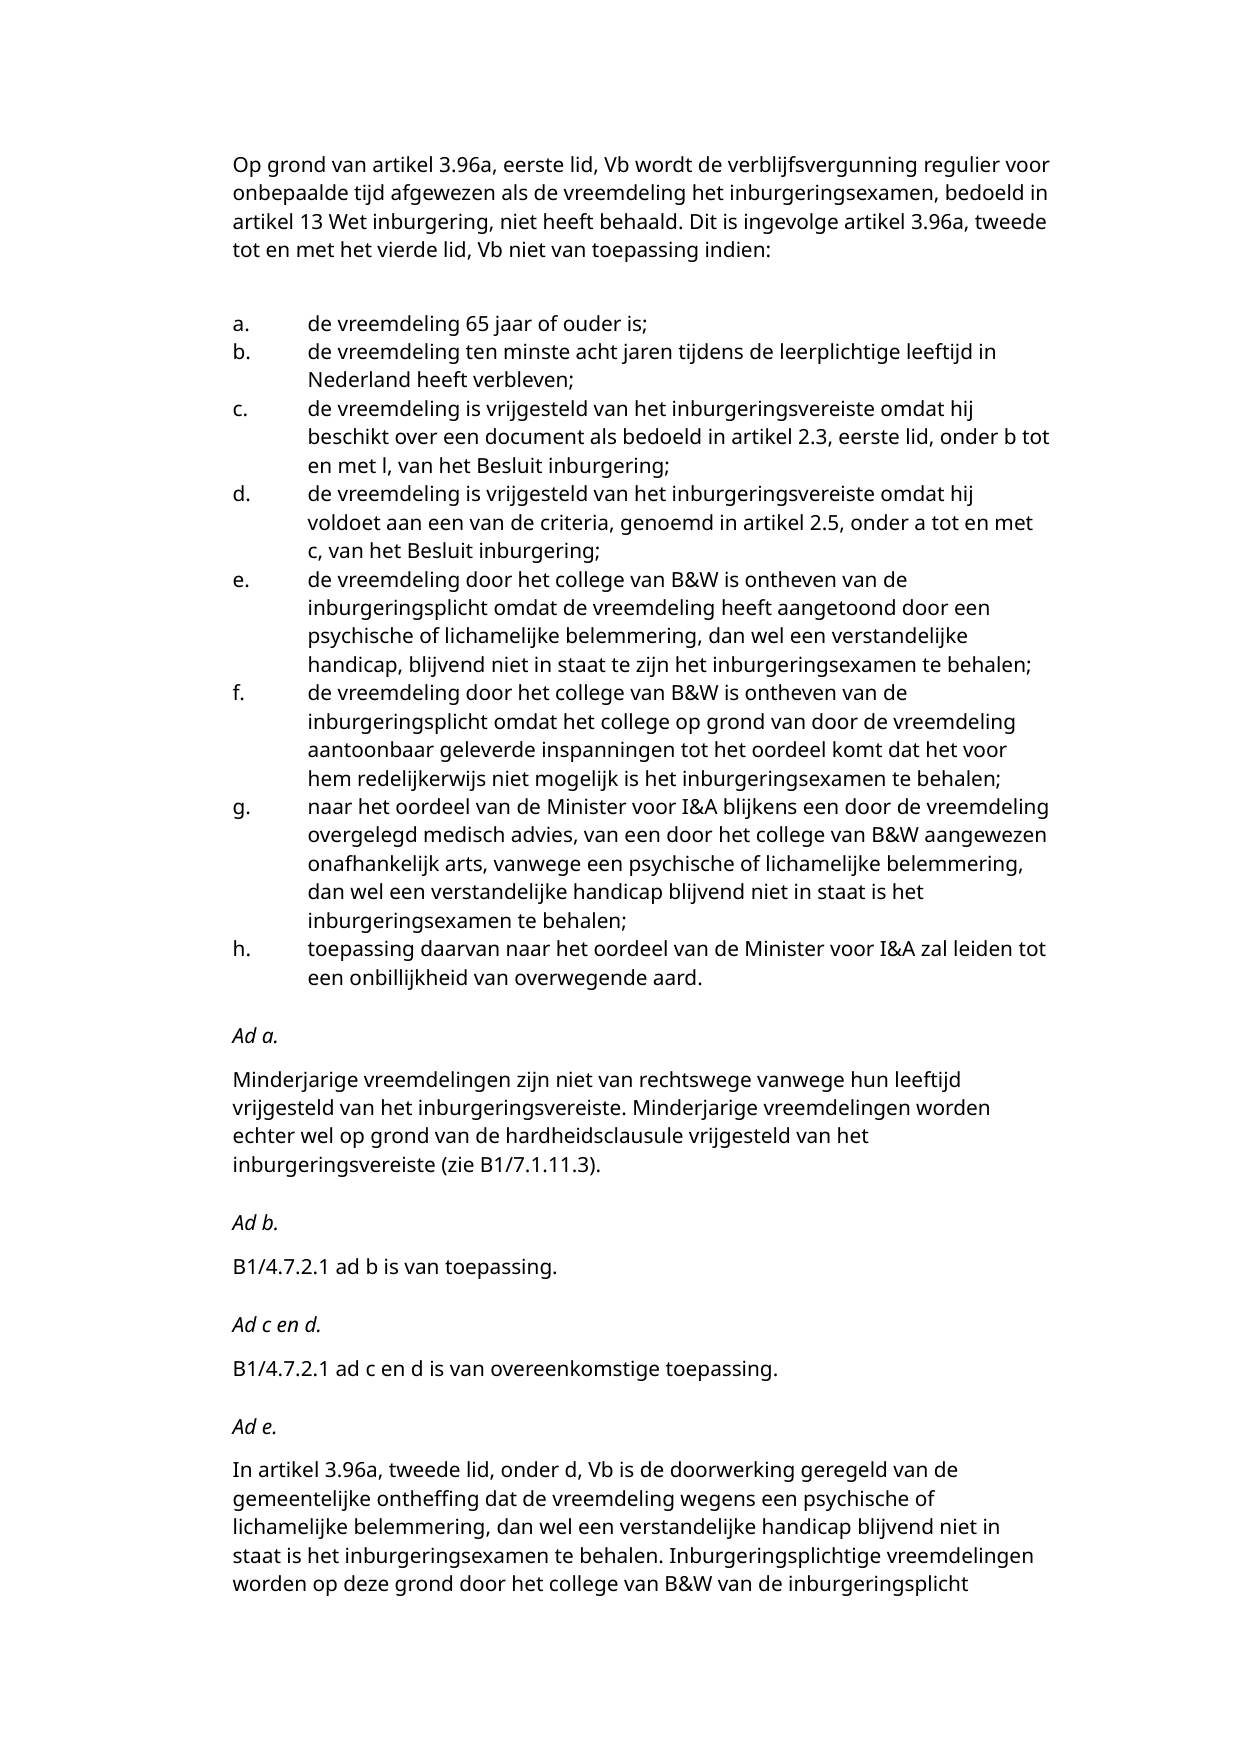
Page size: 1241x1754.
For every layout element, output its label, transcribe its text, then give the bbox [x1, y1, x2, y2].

list de vreemdeling is vrijgesteld van het inburgeringsvereiste omdat hij voldoet aan een van de criteria, genoemd in artikel 2.5, onder a tot en met c, van het Besluit inburgering; [232, 479, 1053, 565]
list de vreemdeling door het college van B&W is ontheven van de inburgeringsplicht omdat het college op grond van door de vreemdeling aantoonbaar geleverde inspanningen tot het oordeel komt dat het voor hem redelijkerwijs niet mogelijk is het inburgeringsexamen te behalen; [232, 678, 1053, 792]
text Ad b. [232, 1208, 1053, 1237]
text Ad e. [232, 1412, 1053, 1441]
text B1/4.7.2.1 ad c en d is van overeenkomstige toepassing. [232, 1354, 1053, 1382]
list de vreemdeling is vrijgesteld van het inburgeringsvereiste omdat hij beschikt over een document als bedoeld in artikel 2.3, eerste lid, onder b tot en met l, van het Besluit inburgering; [232, 394, 1053, 479]
text In artikel 3.96a, tweede lid, onder d, Vb is de doorwerking geregeld van de gemeentelijke ontheffing dat de vreemdeling wegens een psychische of lichamelijke belemmering, dan wel een verstandelijke handicap blijvend niet in staat is het inburgeringsexamen te behalen. Inburgeringsplichtige vreemdelingen worden op deze grond door het college van B&W van de inburgeringsplicht [232, 1456, 1053, 1598]
text Ad a. [232, 1021, 1053, 1050]
list de vreemdeling ten minste acht jaren tijdens de leerplichtige leeftijd in Nederland heeft verbleven; [232, 337, 1053, 394]
text Op grond van artikel 3.96a, eerste lid, Vb wordt de verblijfsvergunning regulier voor onbepaalde tijd afgewezen als de vreemdeling het inburgeringsexamen, bedoeld in artikel 13 Wet inburgering, niet heeft behaald. Dit is ingevolge artikel 3.96a, tweede tot en met het vierde lid, Vb niet van toepassing indien: [232, 150, 1053, 264]
text B1/4.7.2.1 ad b is van toepassing. [232, 1252, 1053, 1280]
list naar het oordeel van de Minister voor I&A blijkens een door de vreemdeling overgelegd medisch advies, van een door het college van B&W aangewezen onafhankelijk arts, vanwege een psychische of lichamelijke belemmering, dan wel een verstandelijke handicap blijvend niet in staat is het inburgeringsexamen te behalen; [232, 792, 1053, 934]
text Ad c en d. [232, 1310, 1053, 1339]
list toepassing daarvan naar het oordeel van de Minister voor I&A zal leiden tot een onbillijkheid van overwegende aard. [232, 934, 1053, 991]
list de vreemdeling door het college van B&W is ontheven van de inburgeringsplicht omdat de vreemdeling heeft aangetoond door een psychische of lichamelijke belemmering, dan wel een verstandelijke handicap, blijvend niet in staat te zijn het inburgeringsexamen te behalen; [232, 565, 1053, 678]
list de vreemdeling 65 jaar of ouder is; [232, 309, 1053, 337]
text Minderjarige vreemdelingen zijn niet van rechtswege vanwege hun leeftijd vrijgesteld van het inburgeringsvereiste. Minderjarige vreemdelingen worden echter wel op grond van de hardheidsclausule vrijgesteld van het inburgeringsvereiste (zie B1/7.1.11.3). [232, 1065, 1053, 1178]
